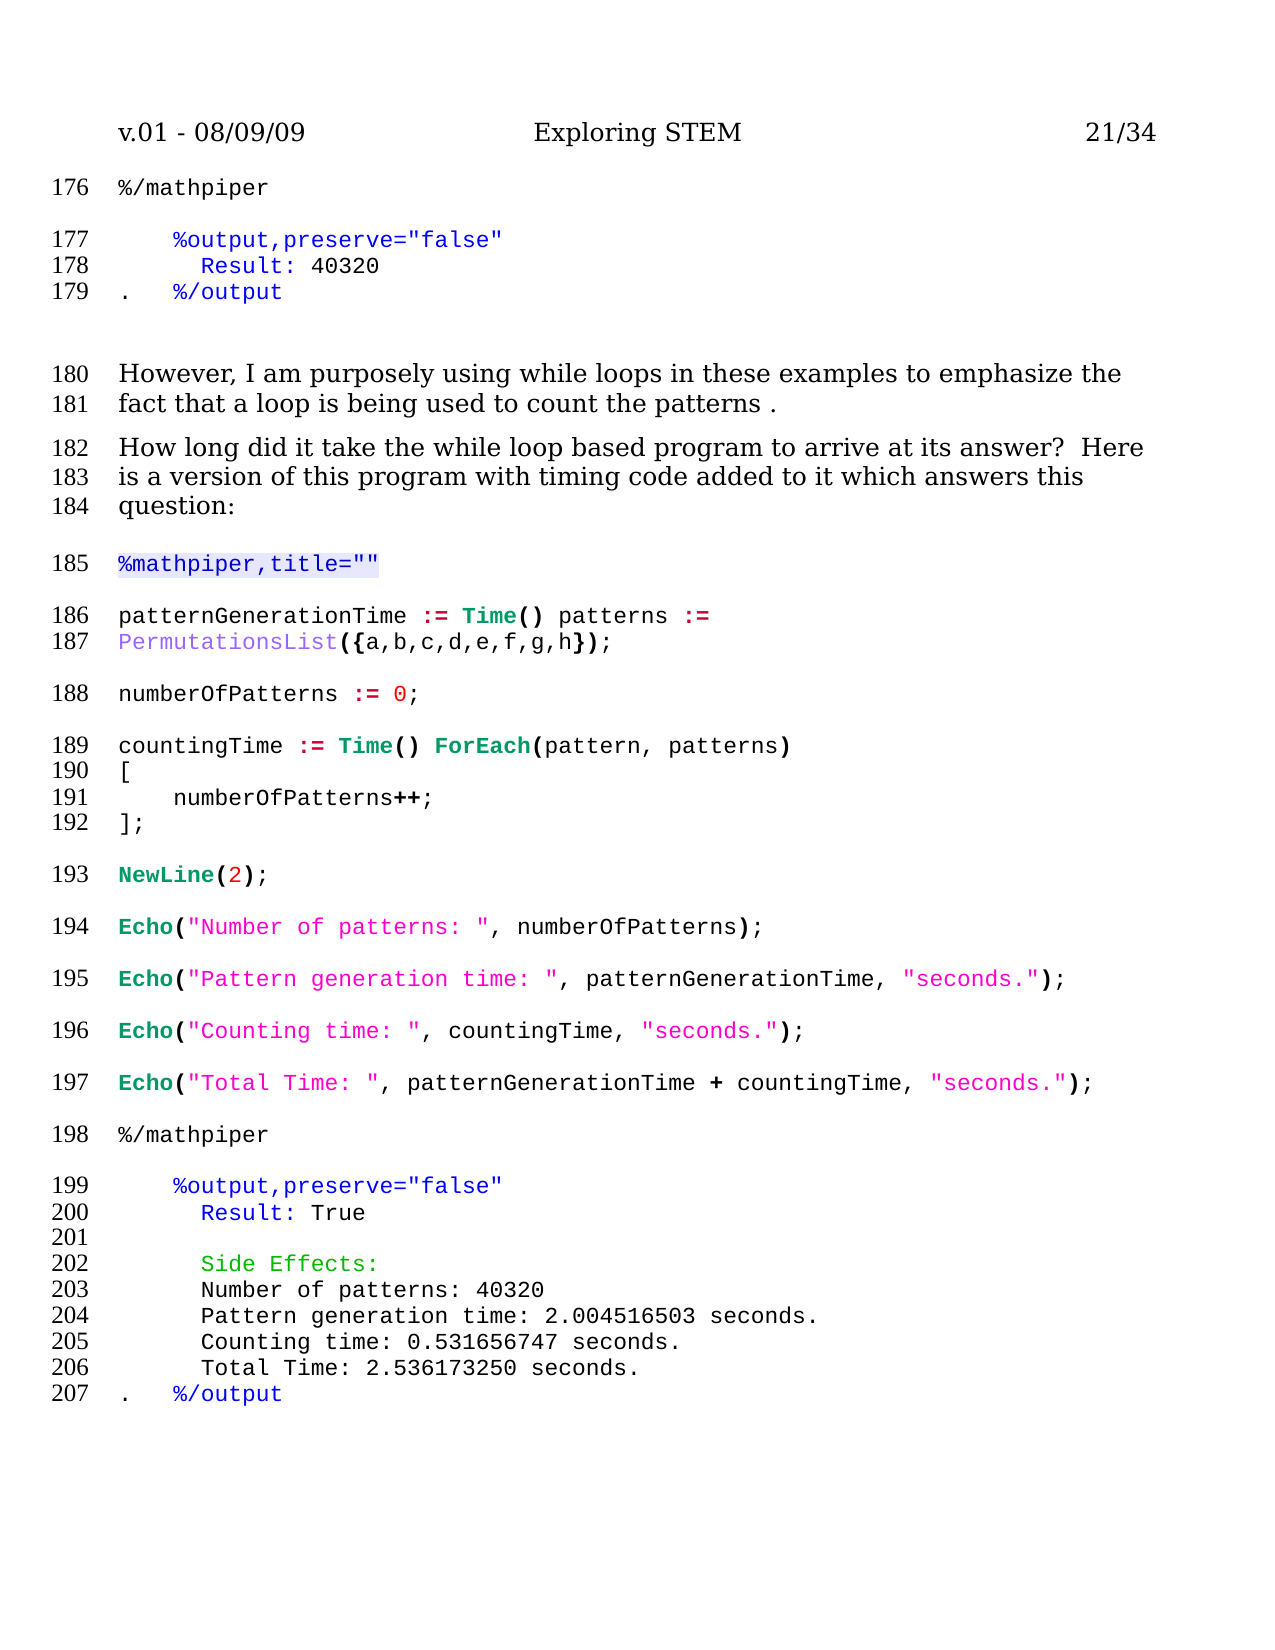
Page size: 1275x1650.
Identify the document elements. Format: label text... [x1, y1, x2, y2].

text However, I am purposely using while loops in these examples to emphasize the fact that a loop is being used to count the patterns . [118, 359, 1157, 418]
text . %/output [118, 1382, 1157, 1408]
text How long did it take the while loop based program to arrive at its answer? Here is a version of this program with timing code added to it which answers this question: [118, 433, 1157, 520]
text %output,preserve="false" [118, 229, 1157, 254]
text ]; [118, 812, 1157, 838]
text countingTime := Time() ForEach(pattern, patterns) [118, 734, 1157, 760]
text Echo("Total Time: ", patternGenerationTime + countingTime, "seconds."); [118, 1071, 1157, 1097]
text Echo("Counting time: ", countingTime, "seconds."); [118, 1019, 1157, 1045]
text %/mathpiper [118, 177, 1157, 203]
text NewLine(2); [118, 864, 1157, 889]
text Pattern generation time: 2.004516503 seconds. [118, 1304, 1157, 1331]
text patternGenerationTime := Time() patterns := PermutationsList({a,b,c,d,e,f,g,h}); [118, 604, 1157, 656]
text [ [118, 760, 1157, 786]
text Result: 40320 [118, 254, 1157, 281]
text . %/output [118, 281, 1157, 306]
text %/mathpiper [118, 1123, 1157, 1149]
text Result: True [118, 1201, 1157, 1227]
text %output,preserve="false" [118, 1175, 1157, 1201]
text Side Effects: [118, 1253, 1157, 1279]
text Number of patterns: 40320 [118, 1279, 1157, 1304]
text Echo("Number of patterns: ", numberOfPatterns); [118, 916, 1157, 941]
text numberOfPatterns := 0; [118, 682, 1157, 708]
text Echo("Pattern generation time: ", patternGenerationTime, "seconds."); [118, 967, 1157, 993]
text numberOfPatterns++; [118, 786, 1157, 812]
text Total Time: 2.536173250 seconds. [118, 1356, 1157, 1382]
text Counting time: 0.531656747 seconds. [118, 1331, 1157, 1356]
text %mathpiper,title="" [118, 552, 1157, 578]
